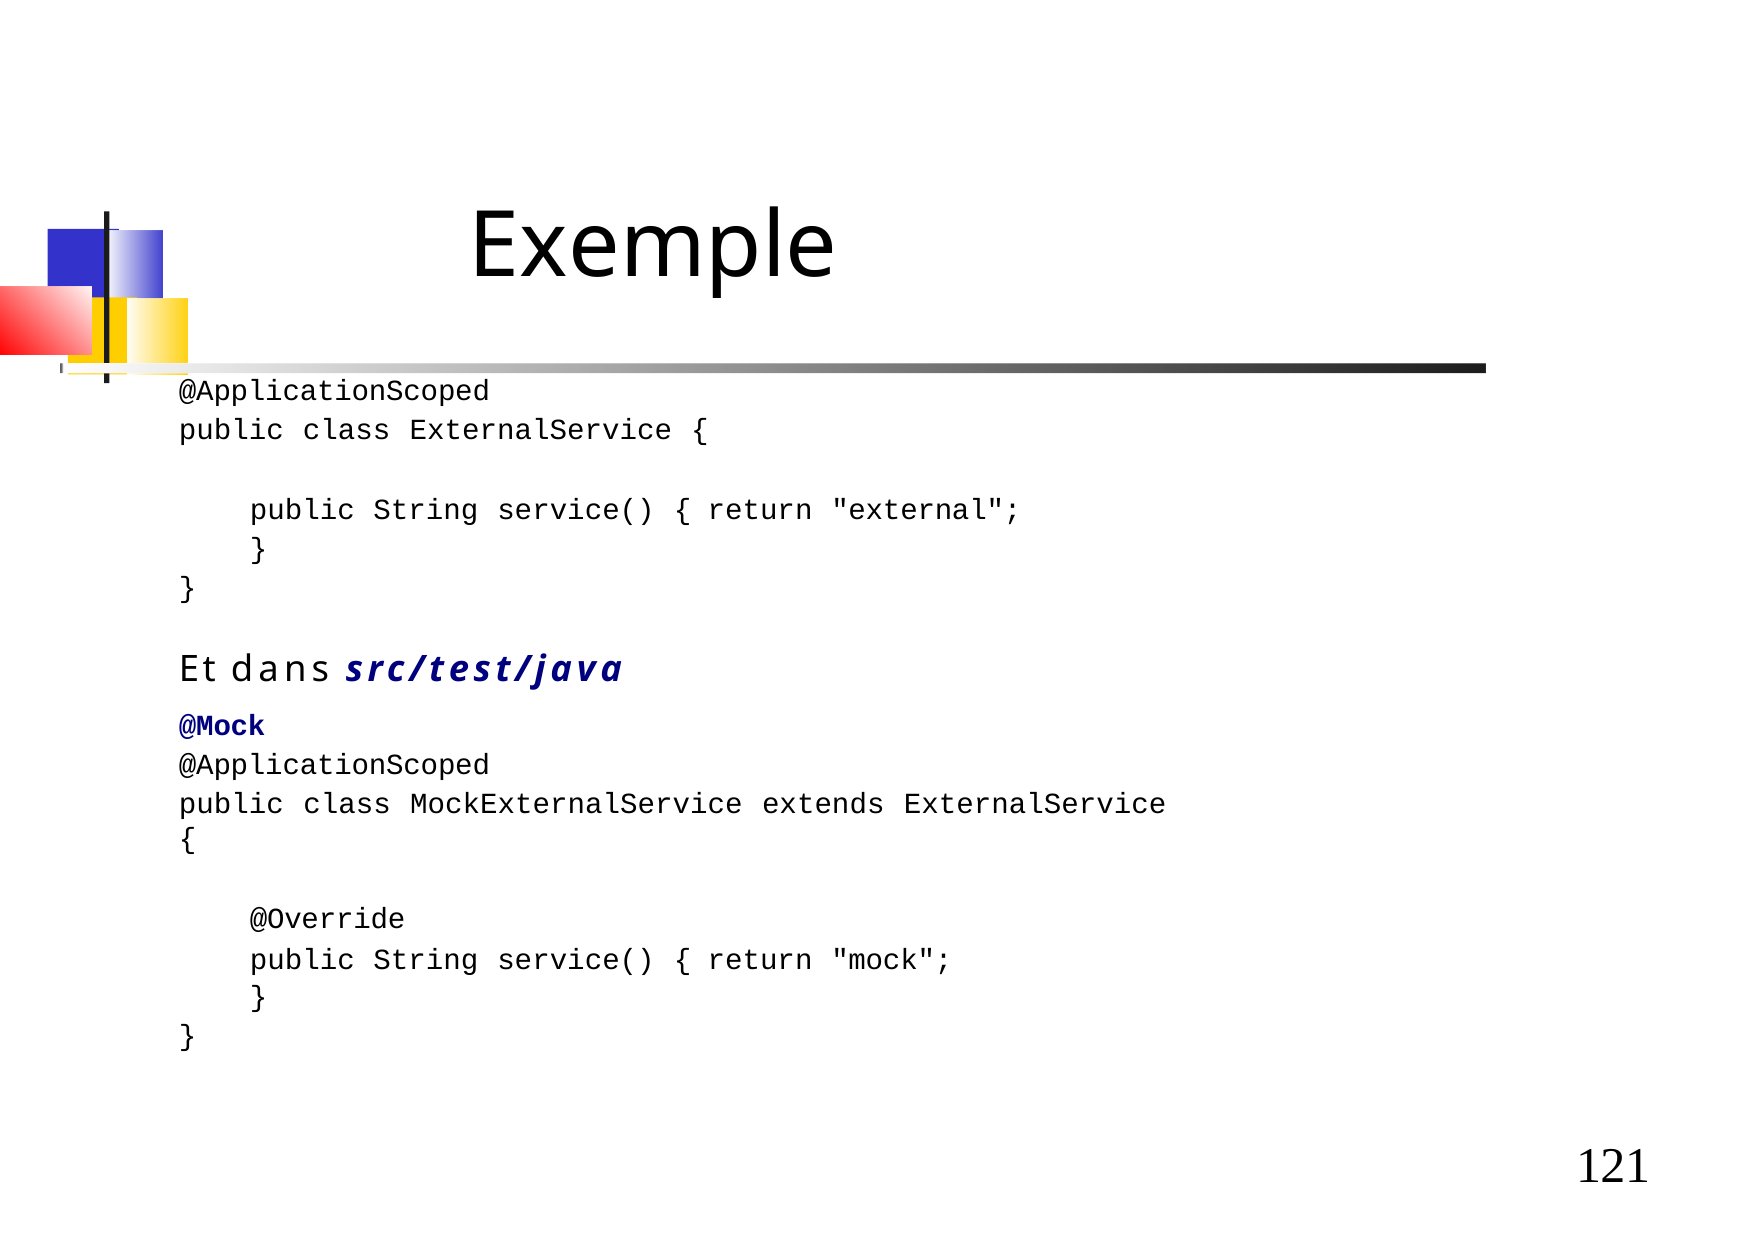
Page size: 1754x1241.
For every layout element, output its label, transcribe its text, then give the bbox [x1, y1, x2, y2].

title Exemple [179, 183, 1564, 365]
picture [60, 229, 179, 384]
text_box @ApplicationScoped public class ExternalService { public String service() { return "external"; } } Et dans src/test/java @Mock @ApplicationScoped public class MockExternalService extends ExternalService { @Override public String service() { return "mock"; } } [176, 365, 1702, 1052]
picture [0, 285, 92, 355]
slide_number 121 [1569, 1135, 1660, 1241]
